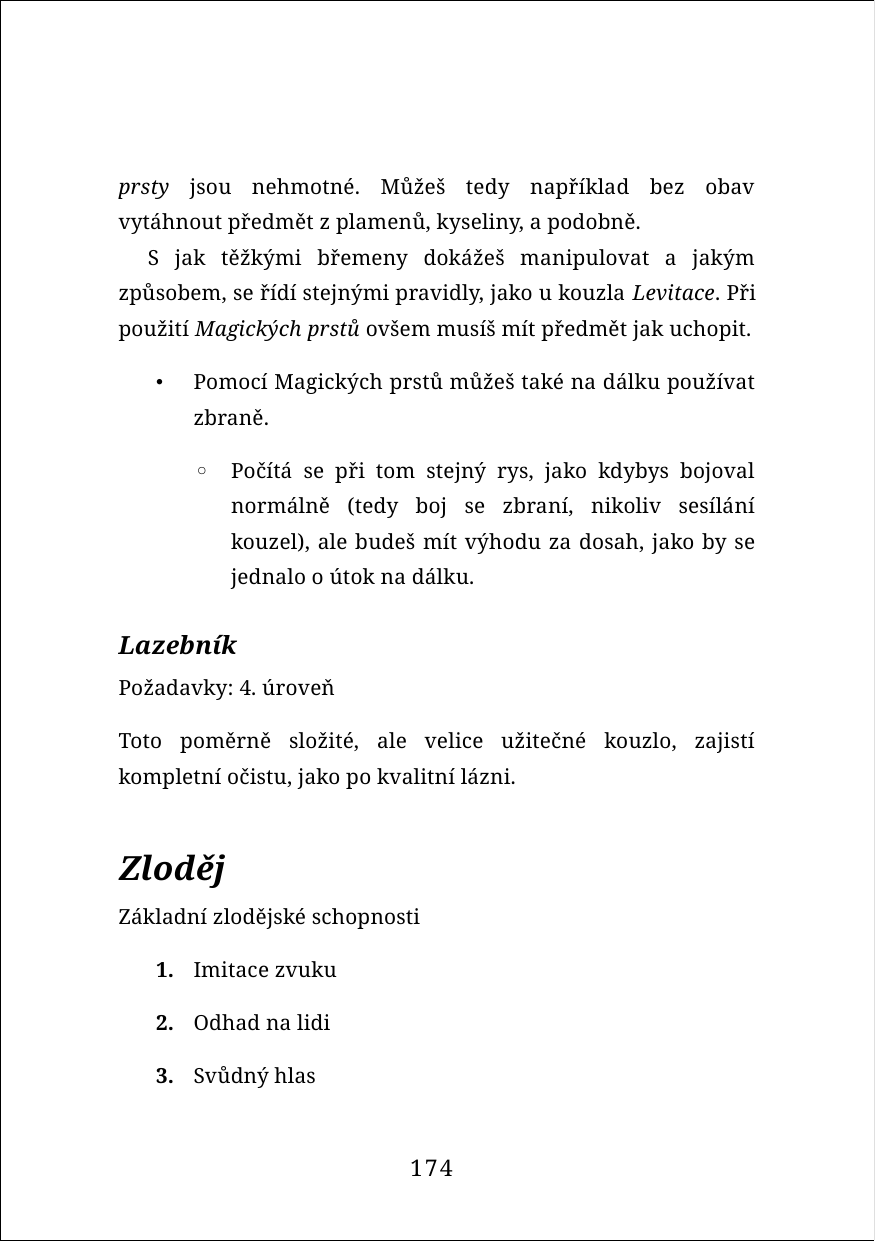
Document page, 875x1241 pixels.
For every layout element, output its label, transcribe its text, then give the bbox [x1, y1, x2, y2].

list Imitace zvuku [156, 955, 756, 984]
subtitle Zloděj [118, 845, 756, 890]
text prsty jsou nehmotné. Můžeš tedy například bez obav vytáhnout předmět z plamenů, kyseliny, a podobně. S jak těžkými břemeny dokážeš manipulovat a jakým způsobem, se řídí stejnými pravidly, jako u kouzla Levitace. Při použití Magických prstů ovšem musíš mít předmět jak uchopit. [118, 172, 756, 342]
list Pomocí Magických prstů můžeš také na dálku používat zbraně. [156, 367, 756, 431]
subtitle Lazebník [118, 627, 756, 661]
list Odhad na lidi [156, 1008, 756, 1037]
list Počítá se při tom stejný rys, jako kdybys bojoval normálně (tedy boj se zbraní, nikoliv sesílání kouzel), ale budeš mít výhodu za dosah, jako by se jednalo o útok na dálku. [193, 456, 756, 591]
text Toto poměrně složité, ale velice užitečné kouzlo, zajistí kompletní očistu, jako po kvalitní lázni. [118, 726, 756, 790]
list Svůdný hlas [156, 1062, 756, 1090]
text Požadavky: 4. úroveň [118, 673, 756, 702]
text Základní zlodějské schopnosti [118, 902, 756, 930]
